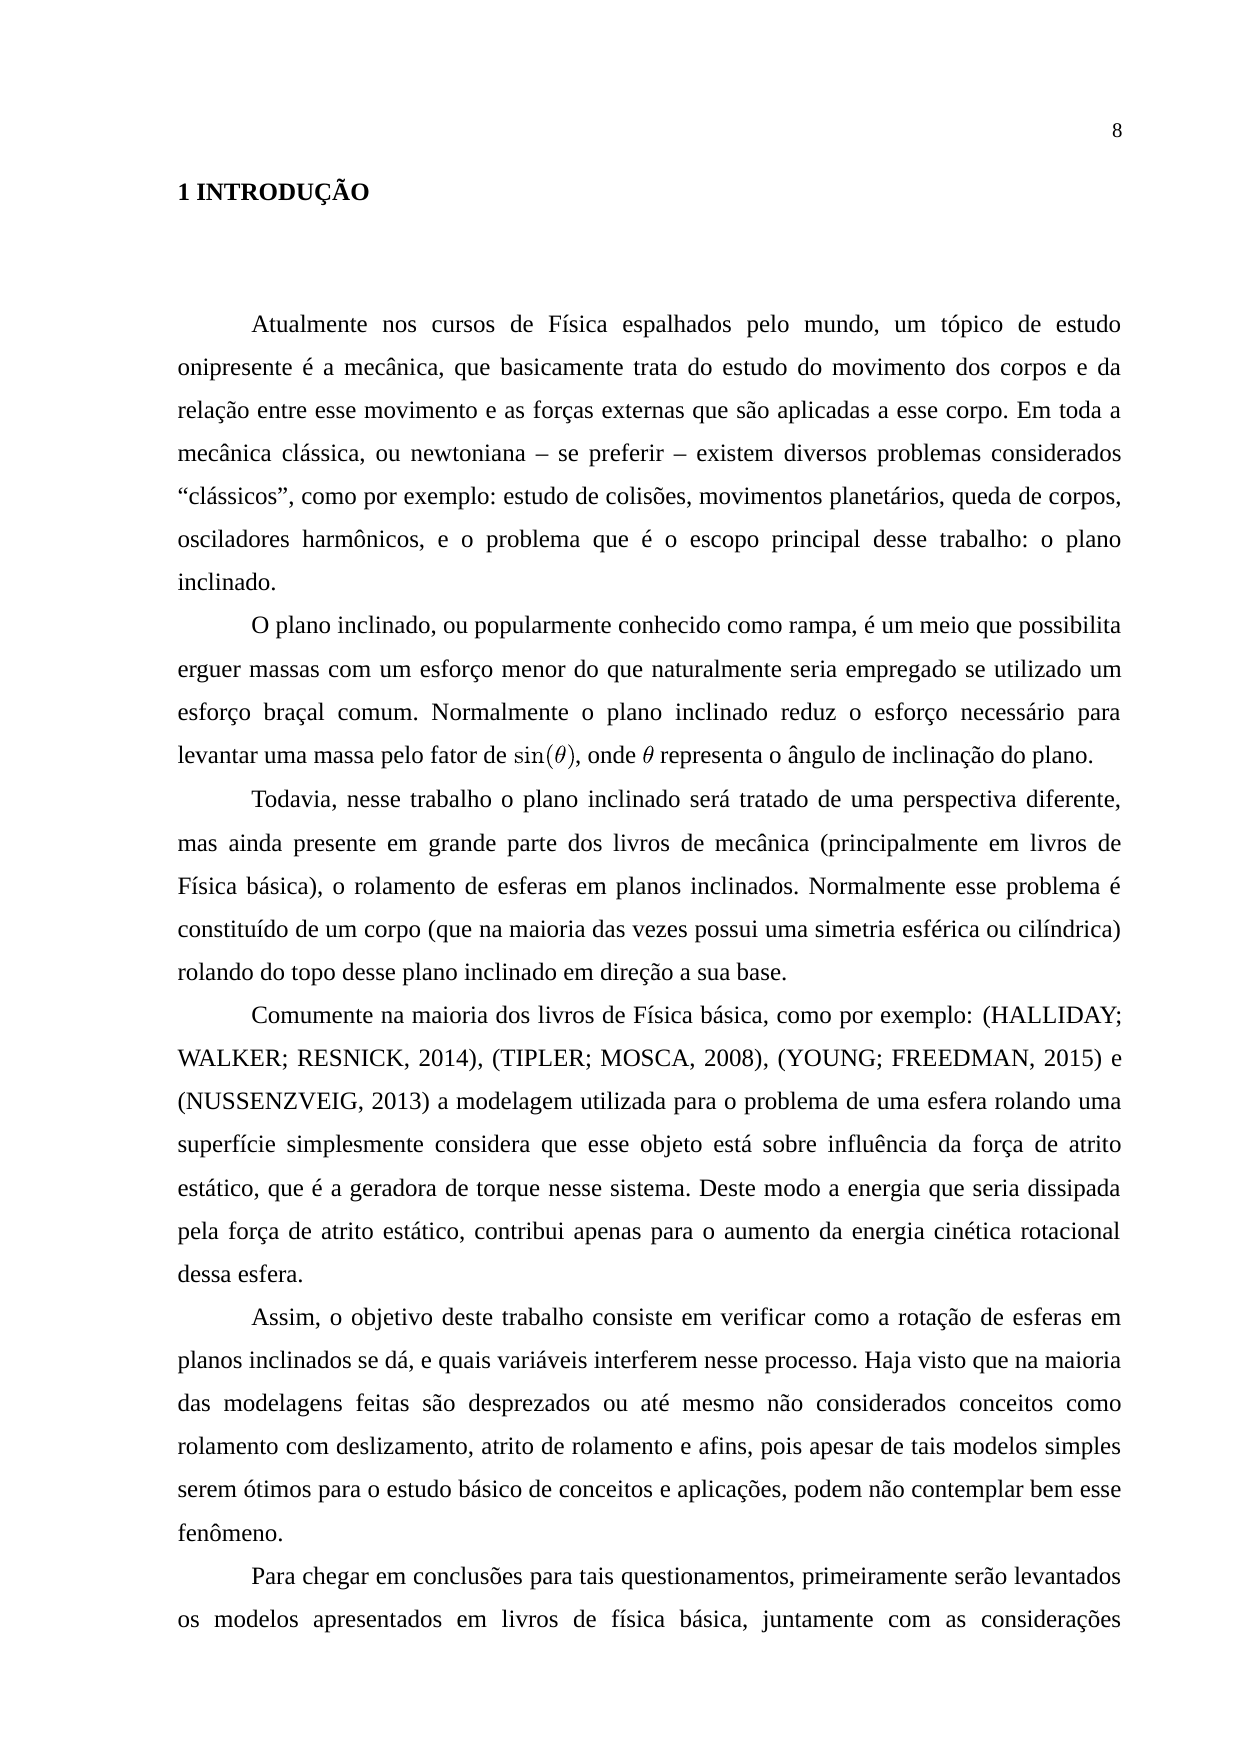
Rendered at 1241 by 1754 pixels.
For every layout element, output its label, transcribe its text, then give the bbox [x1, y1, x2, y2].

text Todavia, nesse trabalho o plano inclinado será tratado de uma perspectiva diferente, mas ainda presente em grande parte dos livros de mecânica (principalmente em livros de Física básica), o rolamento de esferas em planos inclinados. Normalmente esse problema é constituído de um corpo (que na maioria das vezes possui uma simetria esférica ou cilíndrica) rolando do topo desse plano inclinado em direção a sua base. [177, 784, 1122, 986]
text Atualmente nos cursos de Física espalhados pelo mundo, um tópico de estudo onipresente é a mecânica, que basicamente trata do estudo do movimento dos corpos e da relação entre esse movimento e as forças externas que são aplicadas a esse corpo. Em toda a mecânica clássica, ou newtoniana – se preferir – existem diversos problemas considerados “clássicos”, como por exemplo: estudo de colisões, movimentos planetários, queda de corpos, osciladores harmônicos, e o problema que é o escopo principal desse trabalho: o plano inclinado. [177, 309, 1122, 596]
text Assim, o objetivo deste trabalho consiste em verificar como a rotação de esferas em planos inclinados se dá, e quais variáveis interferem nesse processo. Haja visto que na maioria das modelagens feitas são desprezados ou até mesmo não considerados conceitos como rolamento com deslizamento, atrito de rolamento e afins, pois apesar de tais modelos simples serem ótimos para o estudo básico de conceitos e aplicações, podem não contemplar bem esse fenômeno. [177, 1302, 1122, 1546]
text O plano inclinado, ou popularmente conhecido como rampa, é um meio que possibilita erguer massas com um esforço menor do que naturalmente seria empregado se utilizado um esforço braçal comum. Normalmente o plano inclinado reduz o esforço necessário para levantar uma massa pelo fator de , onde representa o ângulo de inclinação do plano. [177, 611, 1122, 770]
subtitle Introdução [177, 177, 1122, 206]
text Comumente na maioria dos livros de Física básica, como por exemplo: (HALLIDAY; WALKER; RESNICK, 2014), (TIPLER; MOSCA, 2008), (YOUNG; FREEDMAN, 2015) e (NUSSENZVEIG, 2013) a modelagem utilizada para o problema de uma esfera rolando uma superfície simplesmente considera que esse objeto está sobre influência da força de atrito estático, que é a geradora de torque nesse sistema. Deste modo a energia que seria dissipada pela força de atrito estático, contribui apenas para o aumento da energia cinética rotacional dessa esfera. [177, 1000, 1122, 1288]
text Para chegar em conclusões para tais questionamentos, primeiramente serão levantados os modelos apresentados em livros de física básica, juntamente com as considerações [177, 1561, 1122, 1633]
